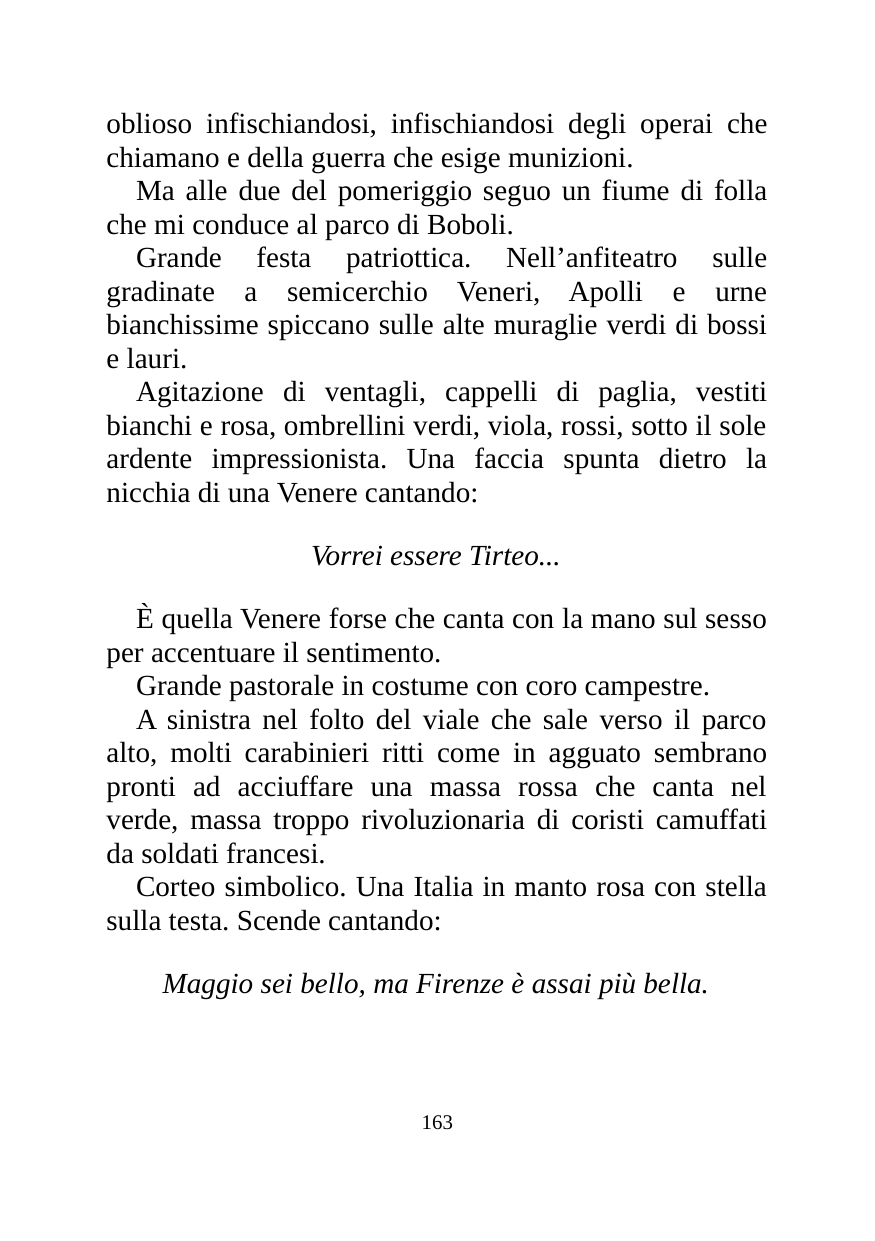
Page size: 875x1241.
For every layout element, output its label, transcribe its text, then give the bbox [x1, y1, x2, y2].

text Agitazione di ventagli, cappelli di paglia, vestiti bianchi e rosa, ombrellini verdi, viola, rossi, sotto il sole ardente impressionista. Una faccia spunta dietro la nicchia di una Venere cantando: [106, 374, 768, 509]
text Ma alle due del pomeriggio seguo un fiume di folla che mi conduce al parco di Boboli. [106, 173, 768, 240]
text oblioso infischiandosi, infischiandosi degli operai che chiamano e della guerra che esige munizioni. [106, 106, 768, 173]
text A sinistra nel folto del viale che sale verso il parco alto, molti carabinieri ritti come in agguato sembrano pronti ad acciuffare una massa rossa che canta nel verde, massa troppo rivoluzionaria di coristi camuffati da soldati francesi. [106, 702, 768, 869]
text Maggio sei bello, ma Firenze è assai più bella. [106, 966, 768, 1000]
text Grande festa patriottica. Nell’anfiteatro sulle gradinate a semicerchio Veneri, Apolli e urne bianchissime spiccano sulle alte muraglie verdi di bossi e lauri. [106, 240, 768, 374]
text Grande pastorale in costume con coro campestre. [106, 668, 768, 702]
text È quella Venere forse che canta con la mano sul sesso per accentuare il sentimento. [106, 601, 768, 668]
text Corteo simbolico. Una Italia in manto rosa con stella sulla testa. Scende cantando: [106, 869, 768, 937]
text Vorrei essere Tirteo... [106, 538, 768, 572]
